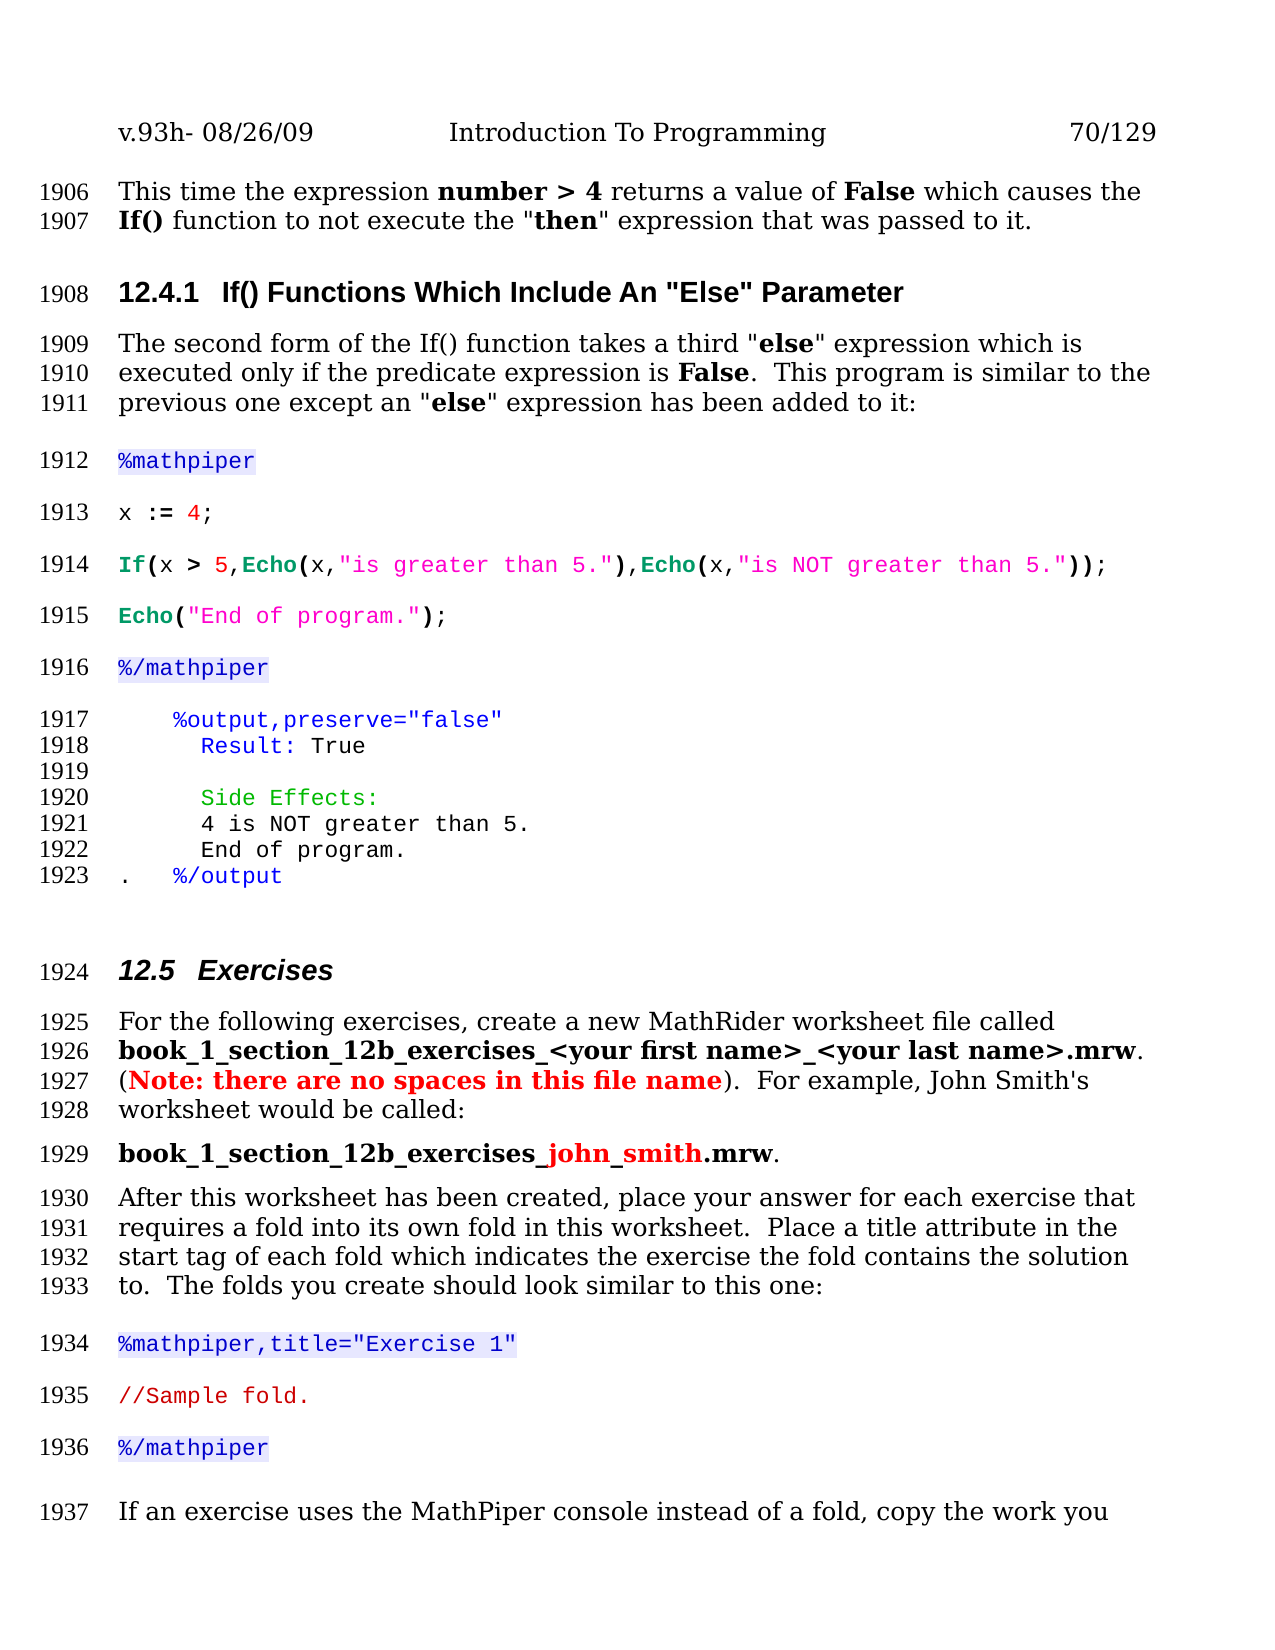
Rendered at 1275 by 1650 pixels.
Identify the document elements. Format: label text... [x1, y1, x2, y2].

text %mathpiper [118, 449, 1157, 475]
text %mathpiper,title="Exercise 1" [118, 1332, 1157, 1358]
text x := 4; [118, 501, 1157, 527]
text For the following exercises, create a new MathRider worksheet file called book_1_section_12b_exercises_<your first name>_<your last name>.mrw. (Note: there are no spaces in this file name). For example, John Smith's worksheet would be called: [118, 1007, 1157, 1124]
text %/mathpiper [118, 1436, 1157, 1462]
text Result: True [118, 734, 1157, 760]
text Echo("End of program."); [118, 605, 1157, 631]
text %output,preserve="false" [118, 708, 1157, 734]
text The second form of the If() function takes a third "else" expression which is executed only if the predicate expression is False. This program is similar to the previous one except an "else" expression has been added to it: [118, 329, 1157, 417]
text //Sample fold. [118, 1384, 1157, 1410]
text If an exercise uses the MathPiper console instead of a fold, copy the work you [118, 1497, 1157, 1526]
text End of program. [118, 838, 1157, 864]
text %/mathpiper [118, 657, 1157, 683]
subtitle If() Functions Which Include An "Else" Parameter [118, 274, 1157, 308]
text This time the expression number > 4 returns a value of False which causes the If() function to not execute the "then" expression that was passed to it. [118, 177, 1157, 236]
subtitle Exercises [118, 953, 1157, 986]
text If(x > 5,Echo(x,"is greater than 5."),Echo(x,"is NOT greater than 5.")); [118, 553, 1157, 579]
text Side Effects: [118, 786, 1157, 812]
text After this worksheet has been created, place your answer for each exercise that requires a fold into its own fold in this worksheet. Place a title attribute in the start tag of each fold which indicates the exercise the fold contains the solution to. The folds you create should look similar to this one: [118, 1183, 1157, 1300]
text 4 is NOT greater than 5. [118, 812, 1157, 838]
text . %/output [118, 864, 1157, 890]
text book_1_section_12b_exercises_john_smith.mrw. [118, 1139, 1157, 1168]
